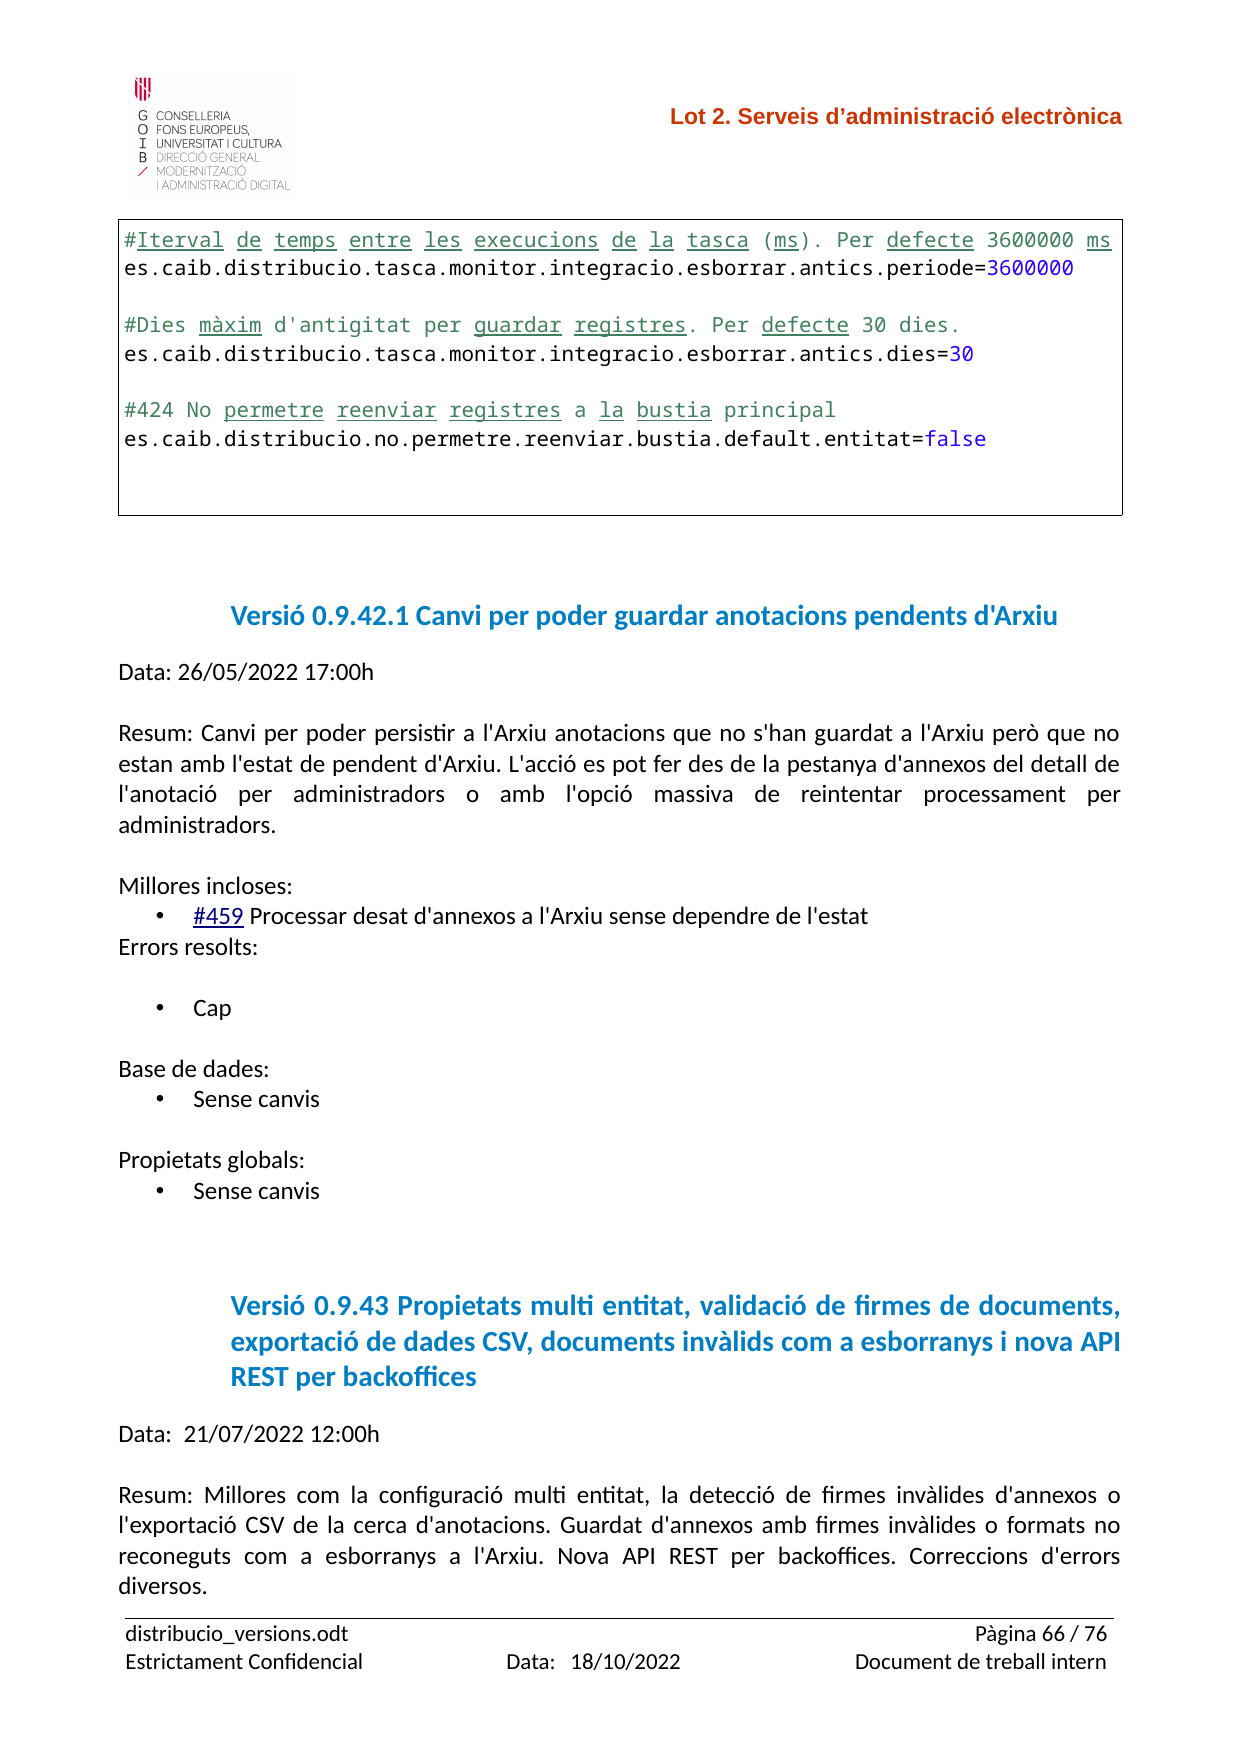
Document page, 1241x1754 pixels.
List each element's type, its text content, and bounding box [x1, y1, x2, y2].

text Resum: Millores com la configuració multi entitat, la detecció de firmes invàlides d'annexos o l'exportació CSV de la cerca d'anotacions. Guardat d'annexos amb firmes invàlides o formats no reconeguts com a esborranys a l'Arxiu. Nova API REST per backoffices. Correccions d'errors diversos. [118, 1479, 1122, 1601]
subtitle Versió 0.9.42.1 Canvi per poder guardar anotacions pendents d'Arxiu [153, 597, 1122, 632]
text Millores incloses: [118, 870, 1122, 900]
text Data: 21/07/2022 12:00h [118, 1418, 1122, 1448]
picture [126, 70, 299, 197]
text Errors resolts: [118, 931, 1122, 961]
text Resum: Canvi per poder persistir a l'Arxiu anotacions que no s'han guardat a l'Arxiu però que no estan amb l'estat de pendent d'Arxiu. L'acció es pot fer des de la pestanya d'annexos del detall de l'anotació per administradors o amb l'opció massiva de reintentar processament per administradors. [118, 717, 1122, 839]
table_header #Iterval de temps entre les execucions de la tasca (ms). Per defecte 3600000 ms es.caib.distribucio.tasca.monitor.integracio.esborrar.antics.periode=3600000 #Dies màxim d'antigitat per guardar registres. Per defecte 30 dies. es.caib.distribucio.tasca.monitor.integracio.esborrar.antics.dies=30 #424 No permetre reenviar registres a la bustia principal es.caib.distribucio.no.permetre.reenviar.bustia.default.entitat=false [119, 220, 1122, 515]
text Base de dades: [118, 1053, 1122, 1083]
list Cap [156, 992, 1122, 1022]
list Sense canvis [156, 1175, 1122, 1206]
subtitle Versió 0.9.43 Propietats multi entitat, validació de firmes de documents, exportació de dades CSV, documents invàlids com a esborranys i nova API REST per backoffices [153, 1287, 1122, 1394]
text Propietats globals: [118, 1144, 1122, 1175]
text Data: 26/05/2022 17:00h [118, 656, 1122, 687]
list Sense canvis [156, 1083, 1122, 1114]
list #459 Processar desat d'annexos a l'Arxiu sense dependre de l'estat [156, 900, 1122, 931]
